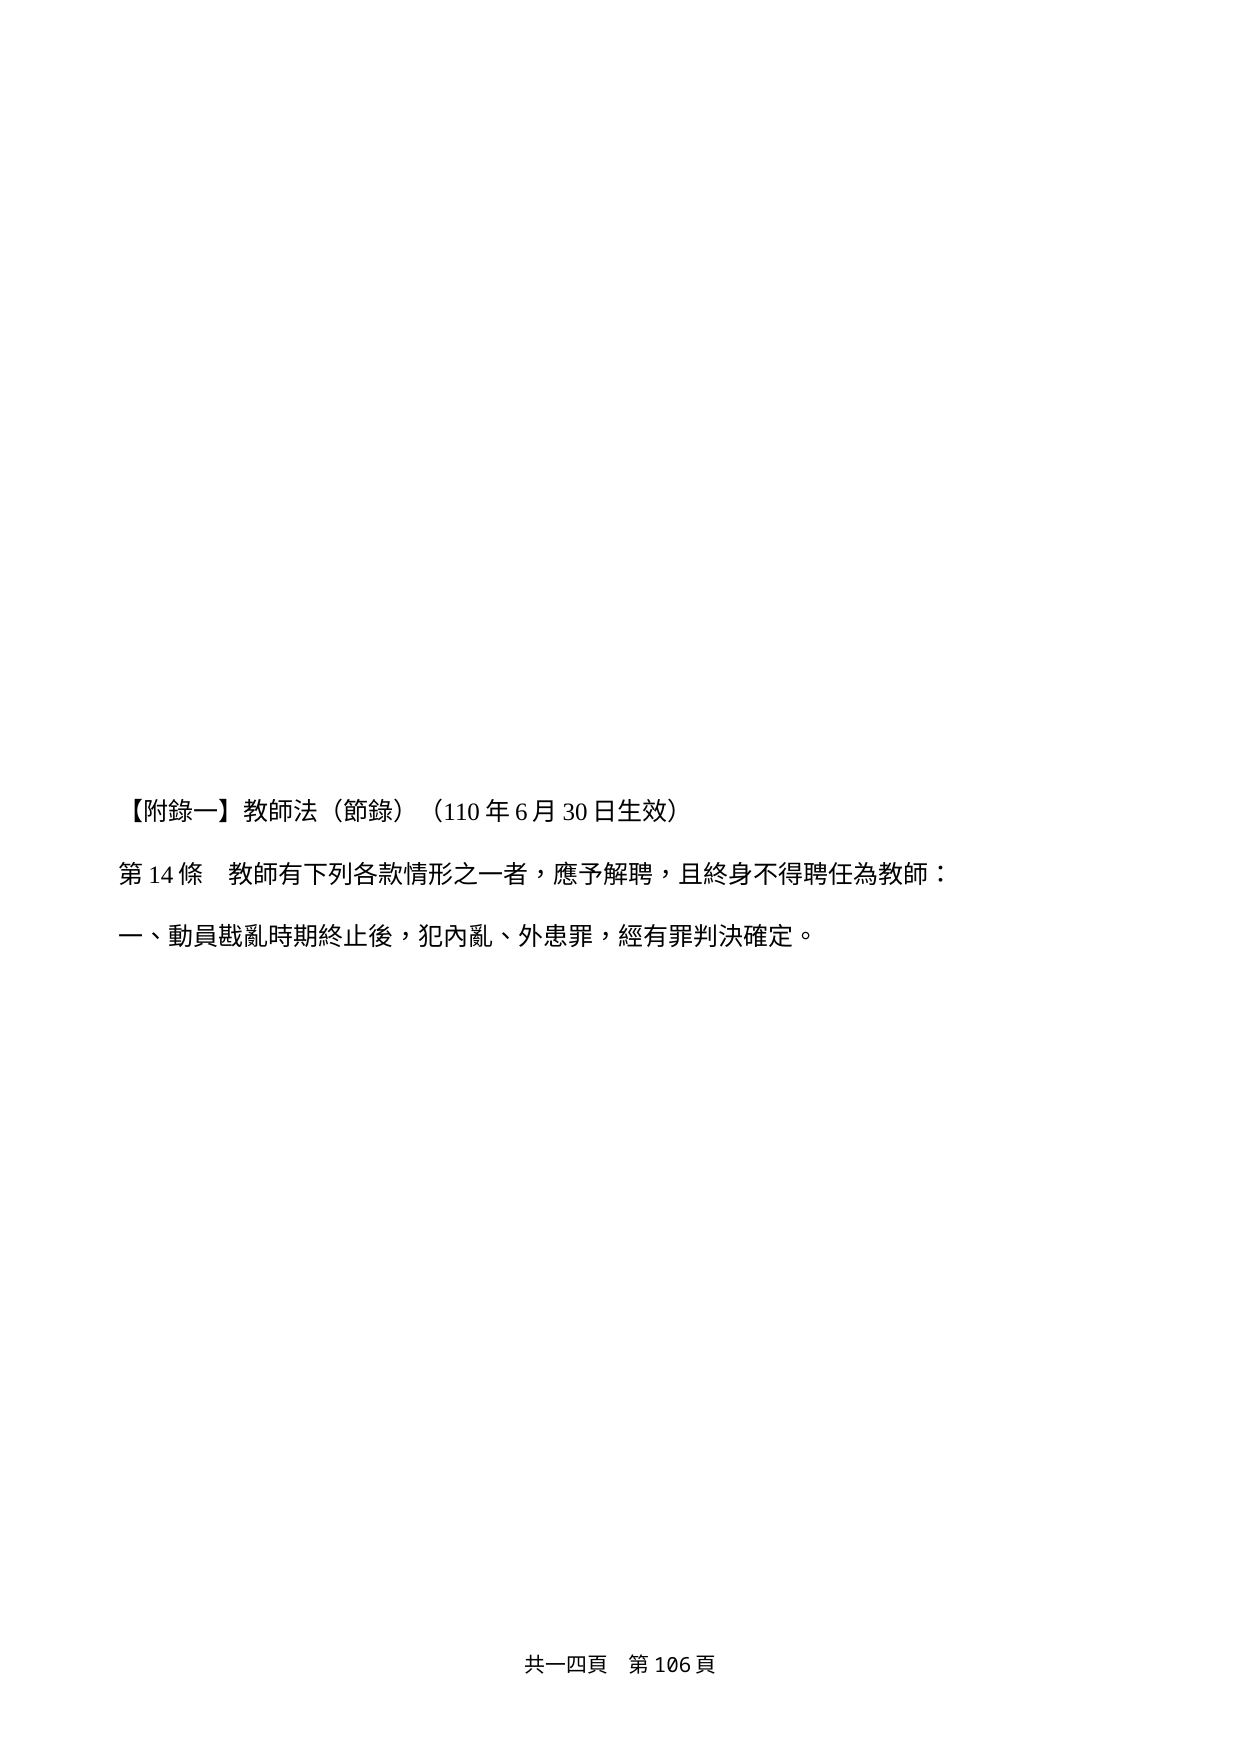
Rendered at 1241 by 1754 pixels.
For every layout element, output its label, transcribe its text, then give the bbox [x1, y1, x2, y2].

text 【附錄一】教師法（節錄）（110年6月30日生效） [118, 768, 1122, 831]
text 第14條 教師有下列各款情形之一者，應予解聘，且終身不得聘任為教師： [118, 831, 1122, 893]
text 一、動員戡亂時期終止後，犯內亂、外患罪，經有罪判決確定。 [118, 893, 1122, 956]
